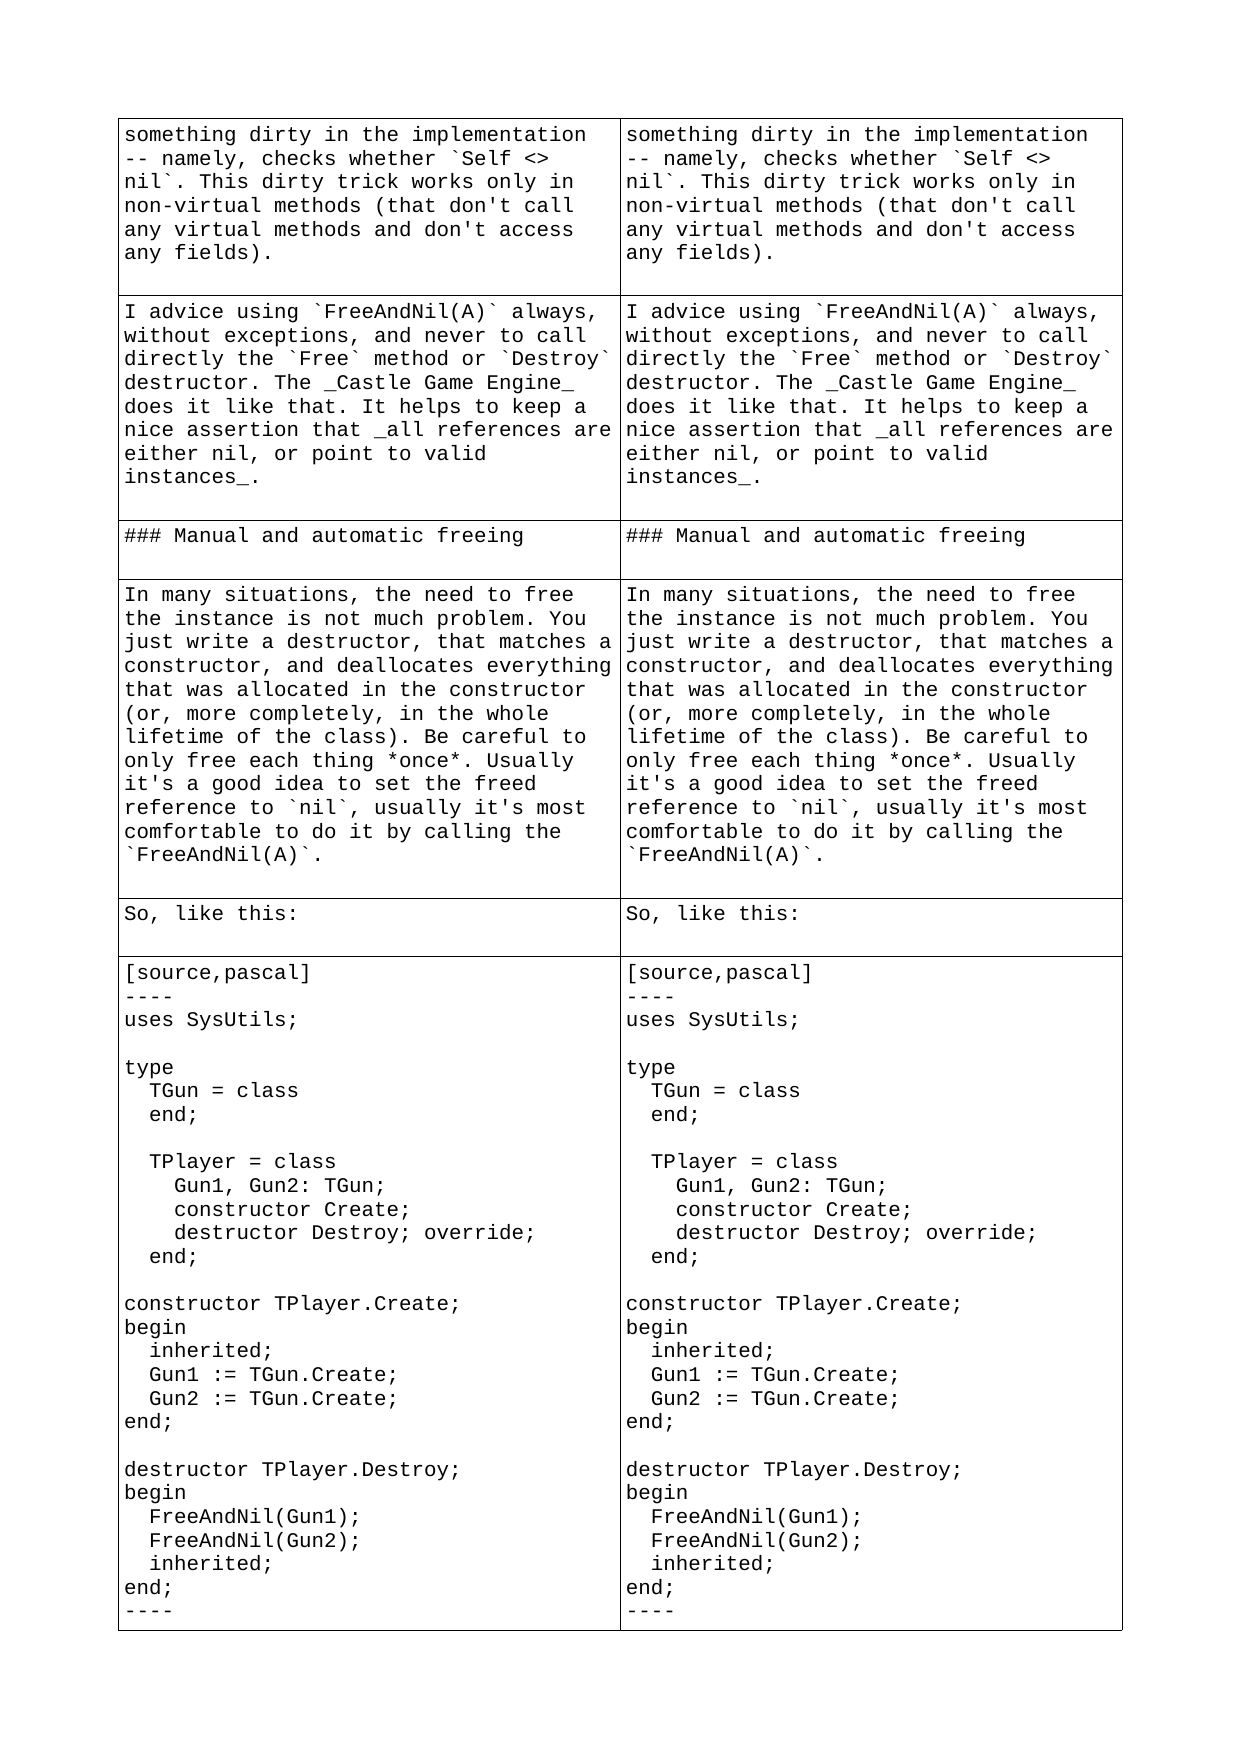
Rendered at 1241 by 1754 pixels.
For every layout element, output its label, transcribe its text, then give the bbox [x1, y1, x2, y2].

table_cell So, like this: [119, 899, 620, 956]
table_cell So, like this: [621, 899, 1122, 956]
table_cell [source,pascal] ---- uses SysUtils; type TGun = class end; TPlayer = class Gun1, Gun2: TGun; constructor Create; destructor Destroy; override; end; constructor TPlayer.Create; begin inherited; Gun1 := TGun.Create; Gun2 := TGun.Create; end; destructor TPlayer.Destroy; begin FreeAndNil(Gun1); FreeAndNil(Gun2); inherited; end; ---- [621, 957, 1122, 1630]
table_cell something dirty in the implementation -- namely, checks whether `Self <> nil`. This dirty trick works only in non-virtual methods (that don't call any virtual methods and don't access any fields). [119, 119, 620, 295]
table_cell I advice using `FreeAndNil(A)` always, without exceptions, and never to call directly the `Free` method or `Destroy` destructor. The _Castle Game Engine_ does it like that. It helps to keep a nice assertion that _all references are either nil, or point to valid instances_. [621, 296, 1122, 519]
table_cell something dirty in the implementation -- namely, checks whether `Self <> nil`. This dirty trick works only in non-virtual methods (that don't call any virtual methods and don't access any fields). [621, 119, 1122, 295]
table_cell I advice using `FreeAndNil(A)` always, without exceptions, and never to call directly the `Free` method or `Destroy` destructor. The _Castle Game Engine_ does it like that. It helps to keep a nice assertion that _all references are either nil, or point to valid instances_. [119, 296, 620, 519]
table_cell ### Manual and automatic freeing [119, 521, 620, 578]
table_cell [source,pascal] ---- uses SysUtils; type TGun = class end; TPlayer = class Gun1, Gun2: TGun; constructor Create; destructor Destroy; override; end; constructor TPlayer.Create; begin inherited; Gun1 := TGun.Create; Gun2 := TGun.Create; end; destructor TPlayer.Destroy; begin FreeAndNil(Gun1); FreeAndNil(Gun2); inherited; end; ---- [119, 957, 620, 1630]
table_cell In many situations, the need to free the instance is not much problem. You just write a destructor, that matches a constructor, and deallocates everything that was allocated in the constructor (or, more completely, in the whole lifetime of the class). Be careful to only free each thing *once*. Usually it's a good idea to set the freed reference to `nil`, usually it's most comfortable to do it by calling the `FreeAndNil(A)`. [119, 580, 620, 897]
table_cell ### Manual and automatic freeing [621, 521, 1122, 578]
table_cell In many situations, the need to free the instance is not much problem. You just write a destructor, that matches a constructor, and deallocates everything that was allocated in the constructor (or, more completely, in the whole lifetime of the class). Be careful to only free each thing *once*. Usually it's a good idea to set the freed reference to `nil`, usually it's most comfortable to do it by calling the `FreeAndNil(A)`. [621, 580, 1122, 897]
